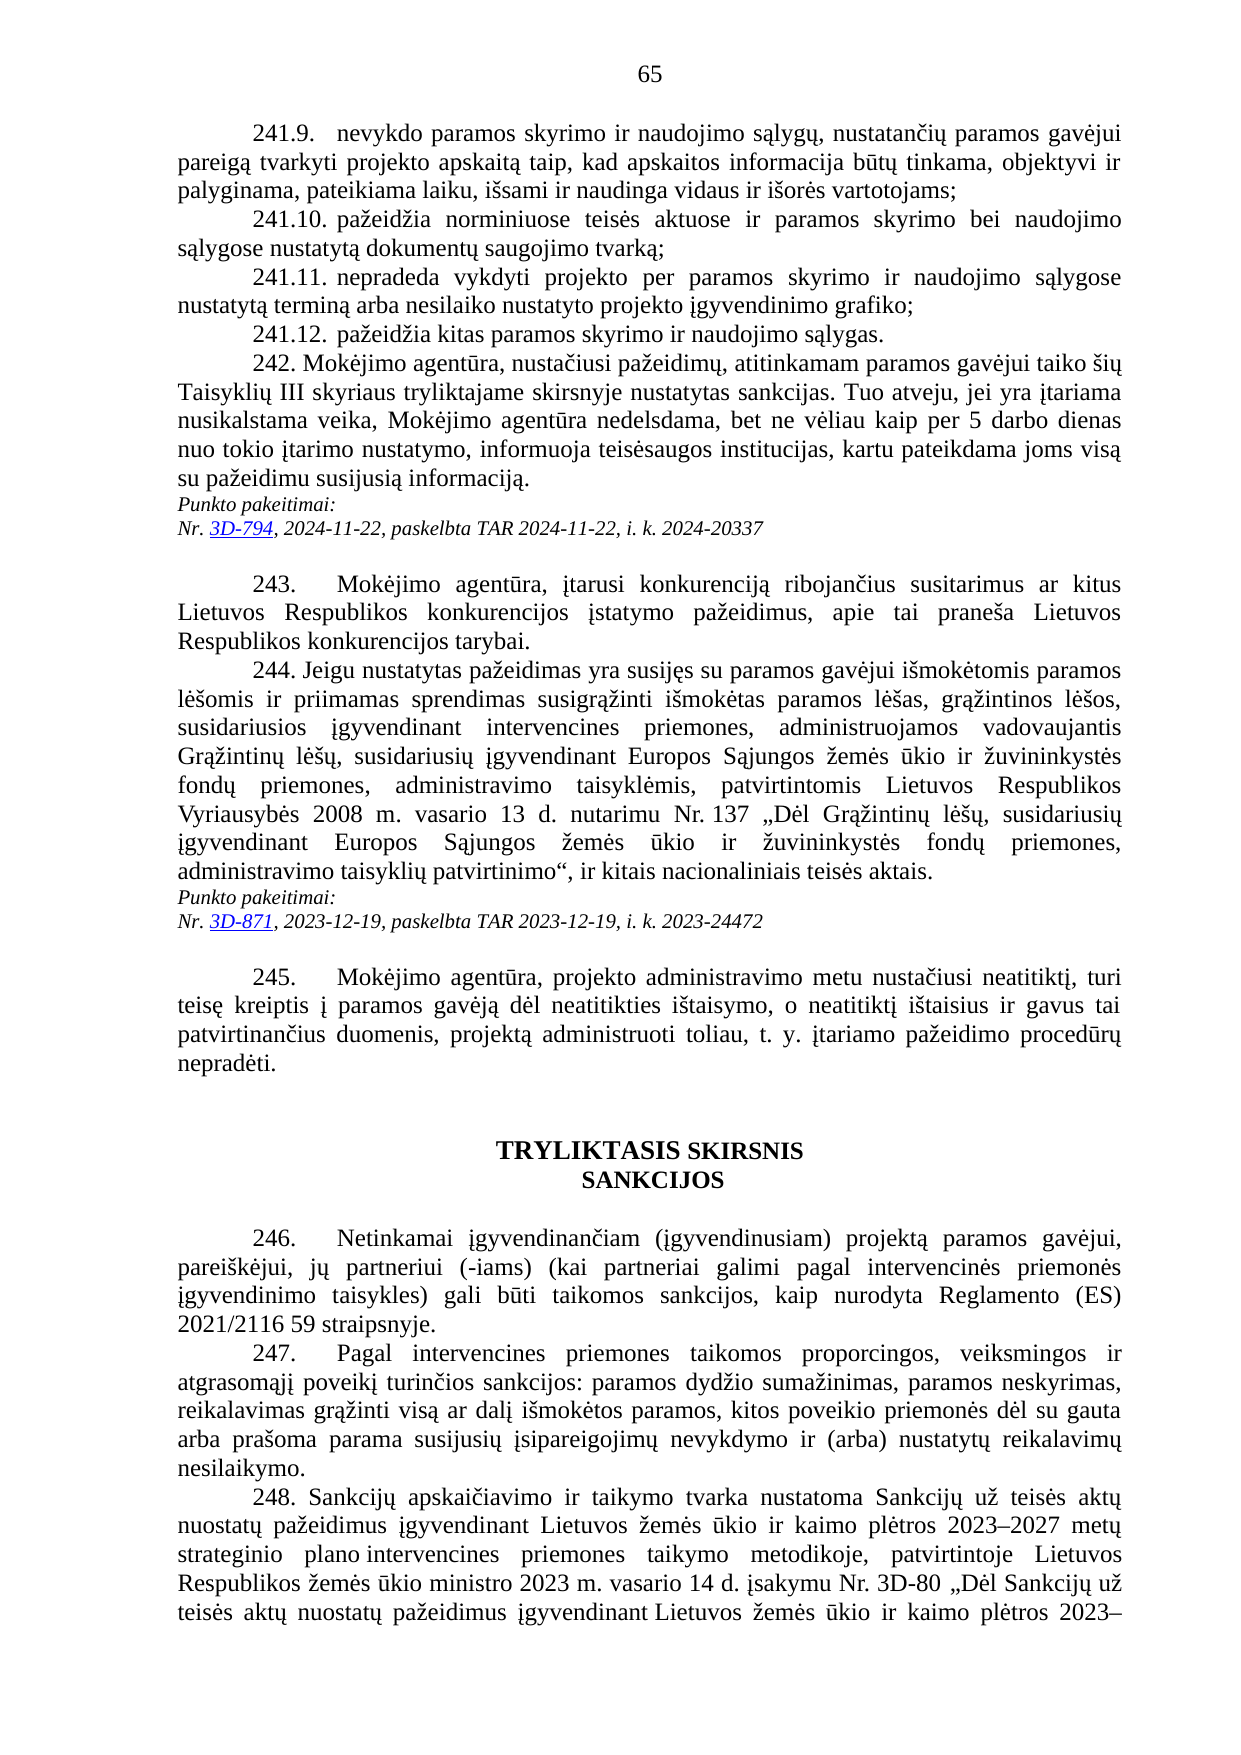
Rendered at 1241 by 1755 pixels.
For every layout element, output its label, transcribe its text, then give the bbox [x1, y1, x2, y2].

text 243. Mokėjimo agentūra, įtarusi konkurenciją ribojančius susitarimus ar kitus Lietuvos Respublikos konkurencijos įstatymo pažeidimus, apie tai praneša Lietuvos Respublikos konkurencijos tarybai. [177, 569, 1122, 655]
text 241.9. nevykdo paramos skyrimo ir naudojimo sąlygų, nustatančių paramos gavėjui pareigą tvarkyti projekto apskaitą taip, kad apskaitos informacija būtų tinkama, objektyvi ir palyginama, pateikiama laiku, išsami ir naudinga vidaus ir išorės vartotojams; [177, 118, 1122, 204]
text 241.10. pažeidžia norminiuose teisės aktuose ir paramos skyrimo bei naudojimo sąlygose nustatytą dokumentų saugojimo tvarką; [177, 204, 1122, 262]
text 244. Jeigu nustatytas pažeidimas yra susijęs su paramos gavėjui išmokėtomis paramos lėšomis ir priimamas sprendimas susigrąžinti išmokėtas paramos lėšas, grąžintinos lėšos, susidariusios įgyvendinant intervencines priemones, administruojamos vadovaujantis Grąžintinų lėšų, susidariusių įgyvendinant Europos Sąjungos žemės ūkio ir žuvininkystės fondų priemones, administravimo taisyklėmis, patvirtintomis Lietuvos Respublikos Vyriausybės 2008 m. vasario 13 d. nutarimu Nr. 137 „Dėl Grąžintinų lėšų, susidariusių įgyvendinant Europos Sąjungos žemės ūkio ir žuvininkystės fondų priemones, administravimo taisyklių patvirtinimo“, ir kitais nacionaliniais teisės aktais. [177, 655, 1122, 885]
text Punkto pakeitimai: [177, 885, 1122, 909]
text Nr. 3D-871, 2023-12-19, paskelbta TAR 2023-12-19, i. k. 2023-24472 [177, 909, 1122, 933]
subtitle TRYLIKTASIS SKIRSNIS [177, 1134, 1122, 1166]
text 246. Netinkamai įgyvendinančiam (įgyvendinusiam) projektą paramos gavėjui, pareiškėjui, jų partneriui (-iams) (kai partneriai galimi pagal intervencinės priemonės įgyvendinimo taisykles) gali būti taikomos sankcijos, kaip nurodyta Reglamento (ES) 2021/2116 59 straipsnyje. [177, 1223, 1122, 1338]
text 248. Sankcijų apskaičiavimo ir taikymo tvarka nustatoma Sankcijų už teisės aktų nuostatų pažeidimus įgyvendinant Lietuvos žemės ūkio ir kaimo plėtros 2023–2027 metų strateginio plano intervencines priemones taikymo metodikoje, patvirtintoje Lietuvos Respublikos žemės ūkio ministro 2023 m. vasario 14 d. įsakymu Nr. 3D-80 „Dėl Sankcijų už teisės aktų nuostatų pažeidimus įgyvendinant Lietuvos žemės ūkio ir kaimo plėtros 2023– [177, 1482, 1122, 1626]
text Punkto pakeitimai: [177, 492, 1122, 516]
text Nr. 3D-794, 2024-11-22, paskelbta TAR 2024-11-22, i. k. 2024-20337 [177, 516, 1122, 540]
text 241.12. pažeidžia kitas paramos skyrimo ir naudojimo sąlygas. [177, 319, 1122, 348]
text 241.11. nepradeda vykdyti projekto per paramos skyrimo ir naudojimo sąlygose nustatytą terminą arba nesilaiko nustatyto projekto įgyvendinimo grafiko; [177, 262, 1122, 319]
text 245. Mokėjimo agentūra, projekto administravimo metu nustačiusi neatitiktį, turi teisę kreiptis į paramos gavėją dėl neatitikties ištaisymo, o neatitiktį ištaisius ir gavus tai patvirtinančius duomenis, projektą administruoti toliau, t. y. įtariamo pažeidimo procedūrų nepradėti. [177, 962, 1122, 1077]
subtitle SANKCIJOS [177, 1166, 1122, 1194]
text 247. Pagal intervencines priemones taikomos proporcingos, veiksmingos ir atgrasomąjį poveikį turinčios sankcijos: paramos dydžio sumažinimas, paramos neskyrimas, reikalavimas grąžinti visą ar dalį išmokėtos paramos, kitos poveikio priemonės dėl su gauta arba prašoma parama susijusių įsipareigojimų nevykdymo ir (arba) nustatytų reikalavimų nesilaikymo. [177, 1338, 1122, 1482]
text 242. Mokėjimo agentūra, nustačiusi pažeidimų, atitinkamam paramos gavėjui taiko šių Taisyklių III skyriaus tryliktajame skirsnyje nustatytas sankcijas. Tuo atveju, jei yra įtariama nusikalstama veika, Mokėjimo agentūra nedelsdama, bet ne vėliau kaip per 5 darbo dienas nuo tokio įtarimo nustatymo, informuoja teisėsaugos institucijas, kartu pateikdama joms visą su pažeidimu susijusią informaciją. [177, 348, 1122, 492]
